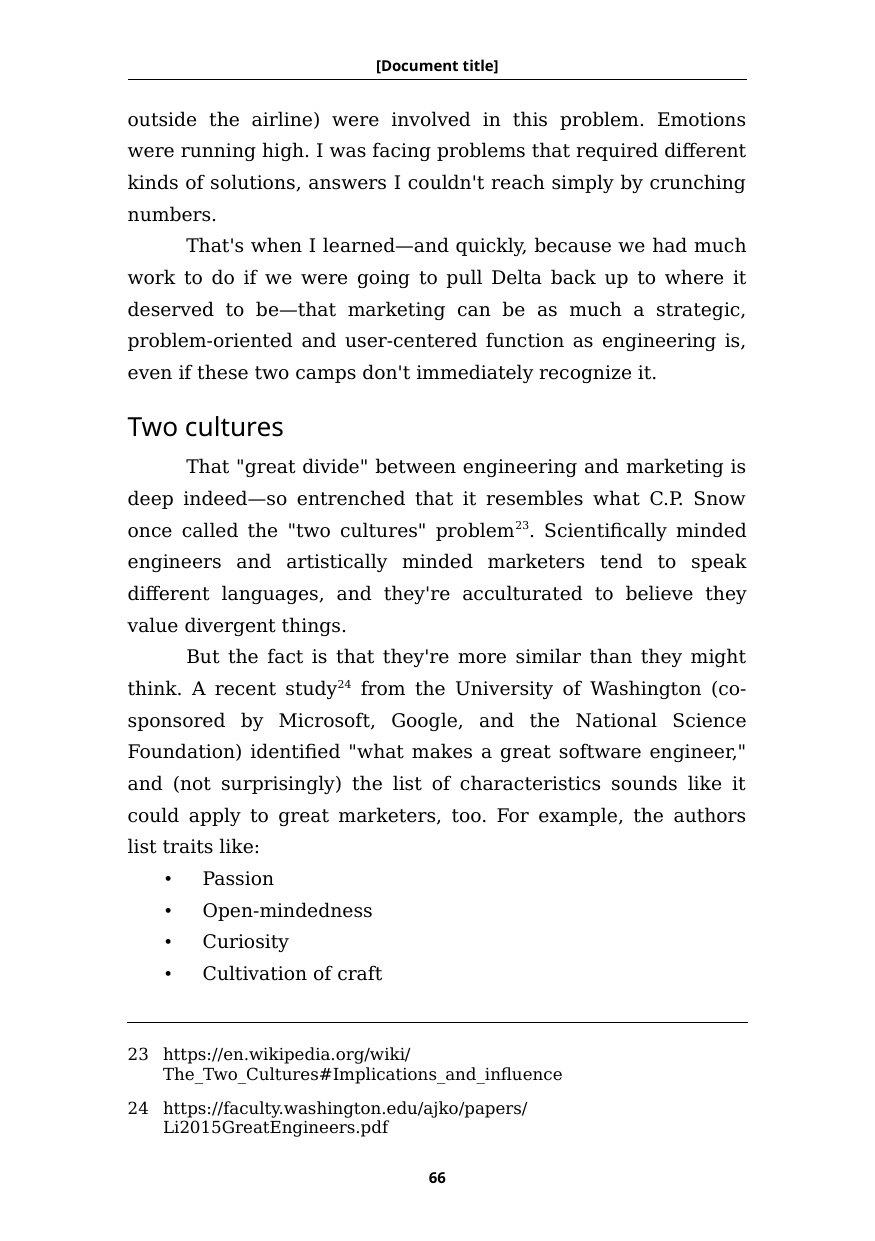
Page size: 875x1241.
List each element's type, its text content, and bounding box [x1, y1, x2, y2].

list Cultivation of craft [165, 963, 747, 985]
text But the fact is that they're more similar than they might think. A recent study from the University of Washington (co-sponsored by Microsoft, Google, and the National Science Foundation) identified "what makes a great software engineer," and (not surprisingly) the list of characteristics sounds like it could apply to great marketers, too. For example, the authors list traits like: [127, 647, 747, 858]
text outside the airline) were involved in this problem. Emotions were running high. I was facing problems that required different kinds of solutions, answers I couldn't reach simply by crunching numbers. [127, 109, 747, 226]
list Open-mindedness [165, 900, 747, 922]
text That's when I learned—and quickly, because we had much work to do if we were going to pull Delta back up to where it deserved to be—that marketing can be as much a strategic, problem-oriented and user-centered function as engineering is, even if these two camps don't immediately recognize it. [127, 235, 747, 384]
text https://faculty.washington.edu/ajko/papers/Li2015GreatEngineers.pdf [127, 1099, 747, 1138]
text https://en.wikipedia.org/wiki/The_Two_Cultures#Implications_and_influence [127, 1045, 747, 1084]
list Curiosity [165, 932, 747, 953]
subtitle Two cultures [127, 408, 747, 444]
text That "great divide" between engineering and marketing is deep indeed—so entrenched that it resembles what C.P. Snow once called the "two cultures" problem. Scientifically minded engineers and artistically minded marketers tend to speak different languages, and they're acculturated to believe they value divergent things. [127, 457, 747, 637]
list Passion [165, 868, 747, 890]
